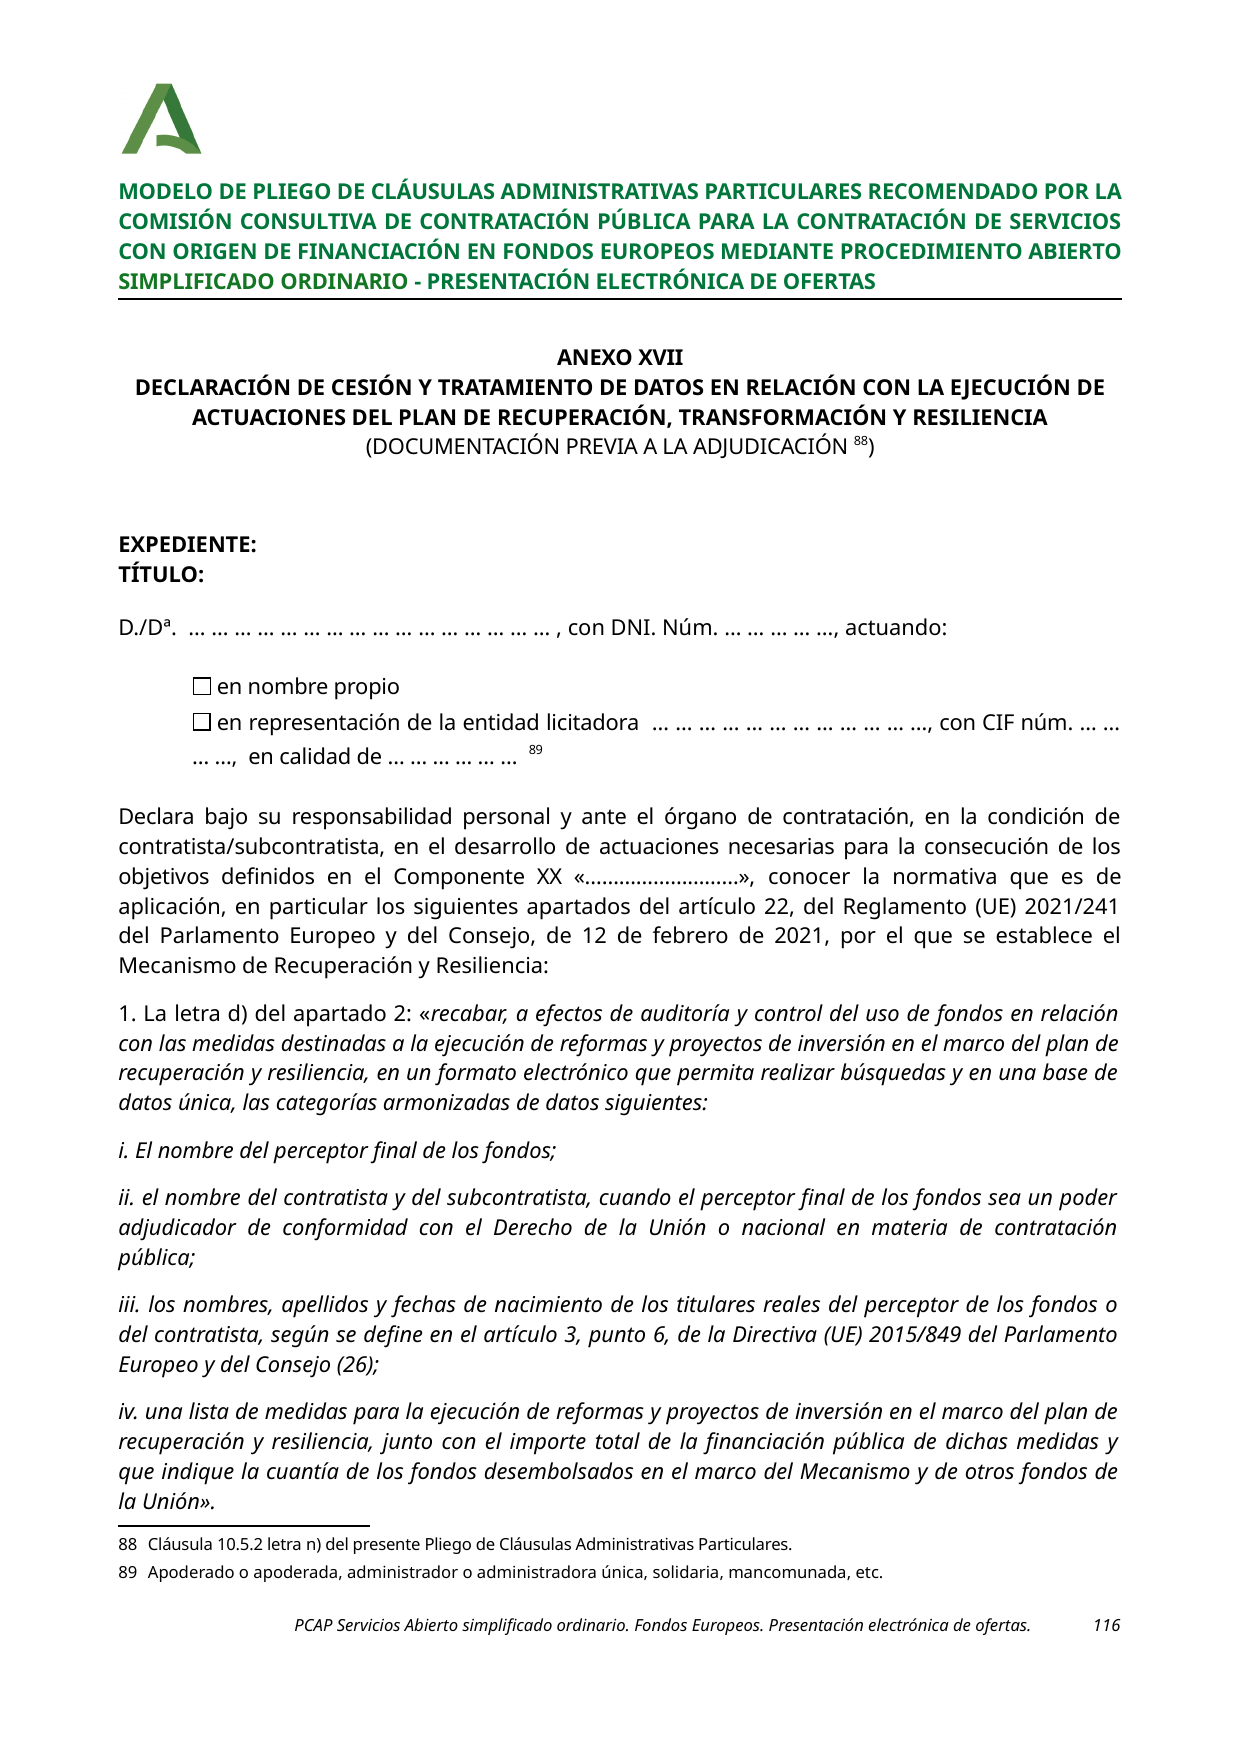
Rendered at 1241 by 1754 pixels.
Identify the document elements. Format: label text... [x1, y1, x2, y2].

text 1. La letra d) del apartado 2: «recabar, a efectos de auditoría y control del uso de fondos en relación con las medidas destinadas a la ejecución de reformas y proyectos de inversión en el marco del plan de recuperación y resiliencia, en un formato electrónico que permita realizar búsquedas y en una base de datos única, las categorías armonizadas de datos siguientes: [118, 998, 1122, 1117]
text iii. los nombres, apellidos y fechas de nacimiento de los titulares reales del perceptor de los fondos o del contratista, según se define en el artículo 3, punto 6, de la Directiva (UE) 2015/849 del Parlamento Europeo y del Consejo (26); [118, 1289, 1122, 1379]
text en representación de la entidad licitadora … … … … … … … … … … … …, con CIF núm. … … … …, en calidad de … … … … … … [192, 707, 1122, 771]
text D./Dª. … … … … … … … … … … … … … … … … , con DNI. Núm. … … … … …, actuando: [118, 612, 1122, 641]
text Declara bajo su responsabilidad personal y ante el órgano de contratación, en la condición de contratista/subcontratista, en el desarrollo de actuaciones necesarias para la consecución de los objetivos definidos en el Componente XX «………………………», conocer la normativa que es de aplicación, en particular los siguientes apartados del artículo 22, del Reglamento (UE) 2021/241 del Parlamento Europeo y del Consejo, de 12 de febrero de 2021, por el que se establece el Mecanismo de Recuperación y Resiliencia: [118, 801, 1122, 980]
text (DOCUMENTACIÓN PREVIA A LA ADJUDICACIÓN ) [118, 431, 1122, 461]
text MODELO DE PLIEGO DE CLÁUSULAS ADMINISTRATIVAS PARTICULARES RECOMENDADO POR LA COMISIÓN CONSULTIVA DE CONTRATACIÓN PÚBLICA PARA LA CONTRATACIÓN DE SERVICIOS CON ORIGEN DE FINANCIACIÓN EN FONDOS EUROPEOS MEDIANTE PROCEDIMIENTO ABIERTO SIMPLIFICADO ORDINARIO - PRESENTACIÓN ELECTRÓNICA DE OFERTAS [118, 176, 1122, 298]
text TÍTULO: [118, 559, 1122, 589]
picture [117, 79, 206, 158]
text DECLARACIÓN DE CESIÓN Y TRATAMIENTO DE DATOS EN RELACIÓN CON LA EJECUCIÓN DE ACTUACIONES DEL PLAN DE RECUPERACIÓN, TRANSFORMACIÓN Y RESILIENCIA [118, 372, 1122, 431]
text i. El nombre del perceptor final de los fondos; [118, 1135, 1122, 1164]
text Apoderado o apoderada, administrador o administradora única, solidaria, mancomunada, etc. [118, 1561, 1122, 1584]
text iv. una lista de medidas para la ejecución de reformas y proyectos de inversión en el marco del plan de recuperación y resiliencia, junto con el importe total de la financiación pública de dichas medidas y que indique la cuantía de los fondos desembolsados en el marco del Mecanismo y de otros fondos de la Unión». [118, 1396, 1122, 1516]
text ANEXO XVII [118, 342, 1122, 372]
text Cláusula 10.5.2 letra n) del presente Pliego de Cláusulas Administrativas Particulares. [118, 1532, 1122, 1555]
text EXPEDIENTE: [118, 529, 1122, 559]
text en nombre propio [192, 671, 1122, 701]
text ii. el nombre del contratista y del subcontratista, cuando el perceptor final de los fondos sea un poder adjudicador de conformidad con el Derecho de la Unión o nacional en materia de contratación pública; [118, 1182, 1122, 1272]
